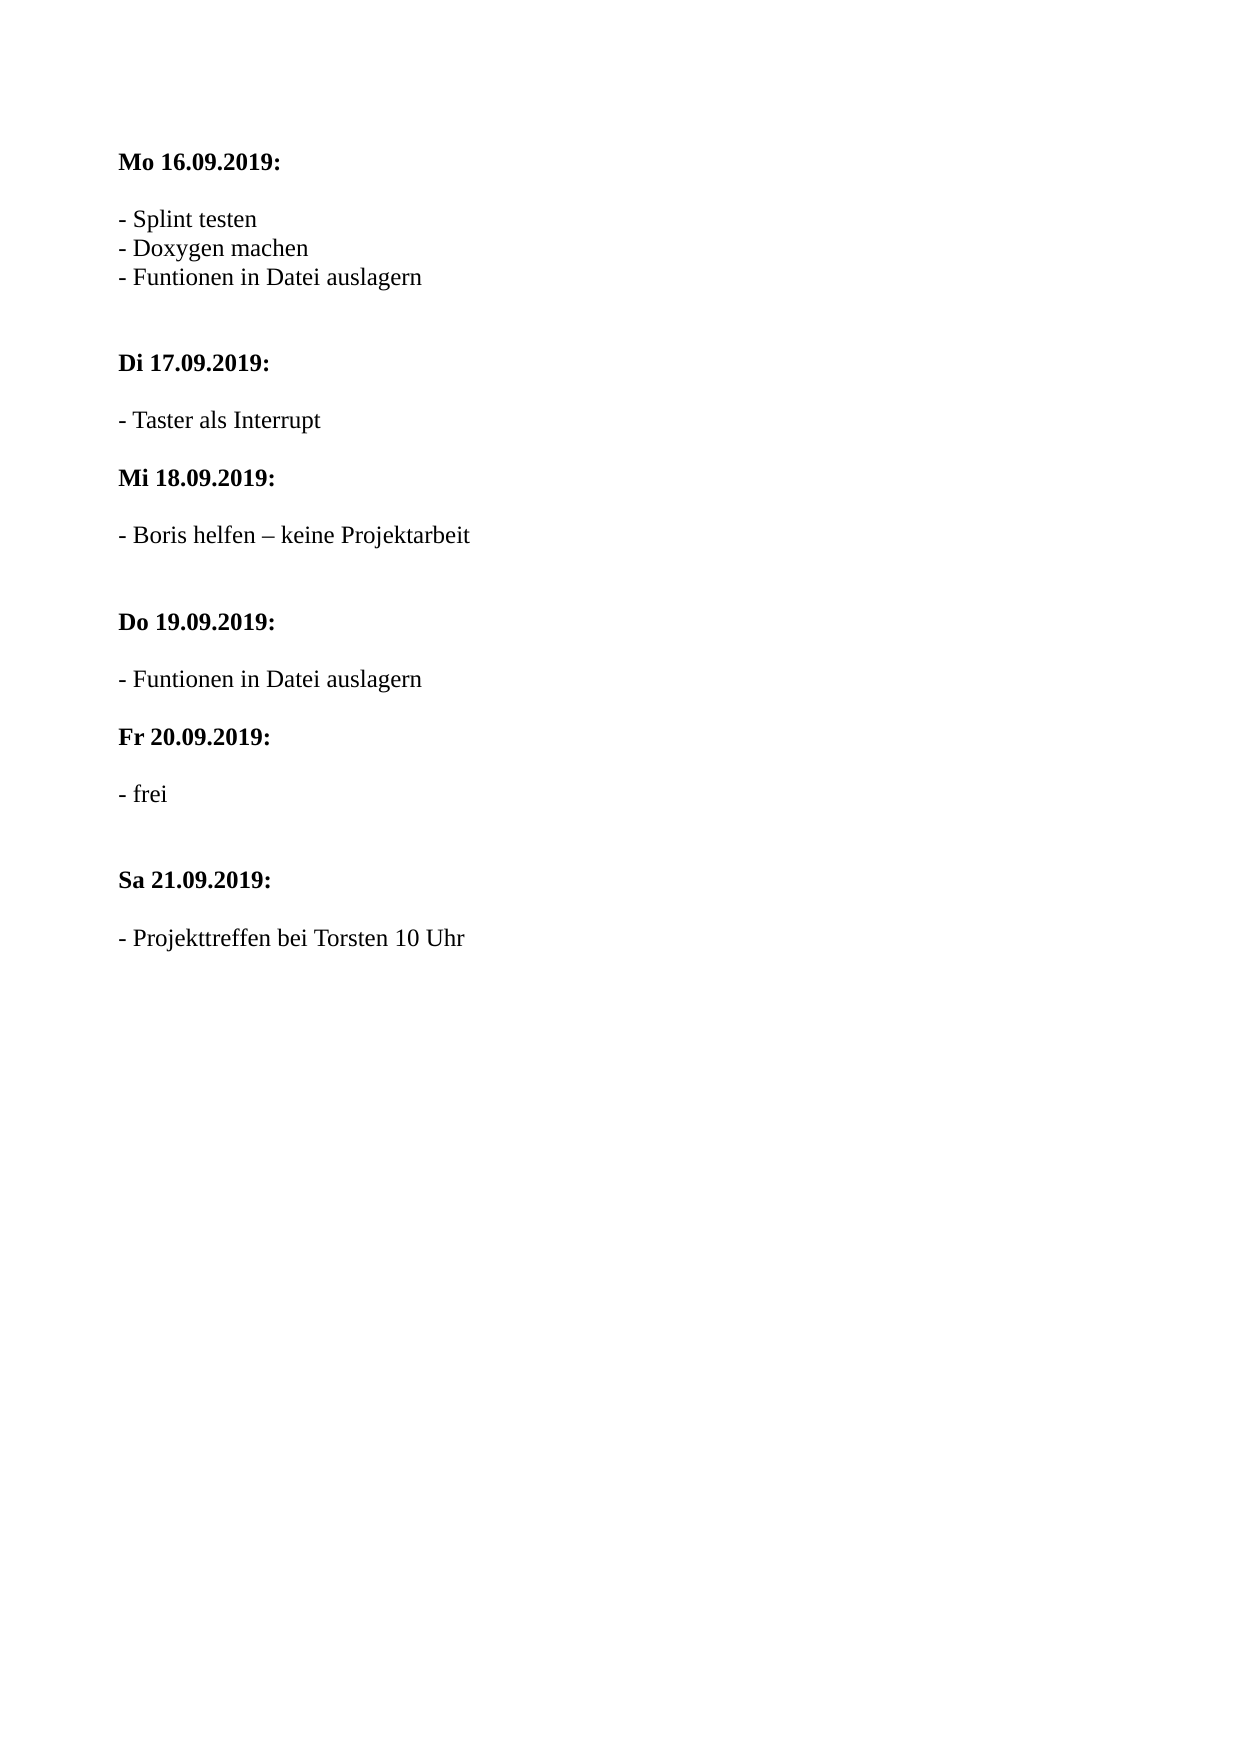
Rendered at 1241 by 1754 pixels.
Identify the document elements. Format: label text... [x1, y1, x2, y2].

text Mi 18.09.2019: [118, 463, 1122, 492]
text - Boris helfen – keine Projektarbeit [118, 521, 1122, 549]
text Sa 21.09.2019: [118, 866, 1122, 894]
text - Funtionen in Datei auslagern [118, 664, 1122, 693]
text - Funtionen in Datei auslagern [118, 262, 1122, 291]
text Do 19.09.2019: [118, 607, 1122, 636]
text - Splint testen [118, 204, 1122, 233]
text Mo 16.09.2019: [118, 147, 1122, 176]
text - Projekttreffen bei Torsten 10 Uhr [118, 923, 1122, 952]
text - frei [118, 779, 1122, 808]
text - Taster als Interrupt [118, 406, 1122, 434]
text - Doxygen machen [118, 233, 1122, 262]
text Fr 20.09.2019: [118, 722, 1122, 751]
text Di 17.09.2019: [118, 348, 1122, 377]
